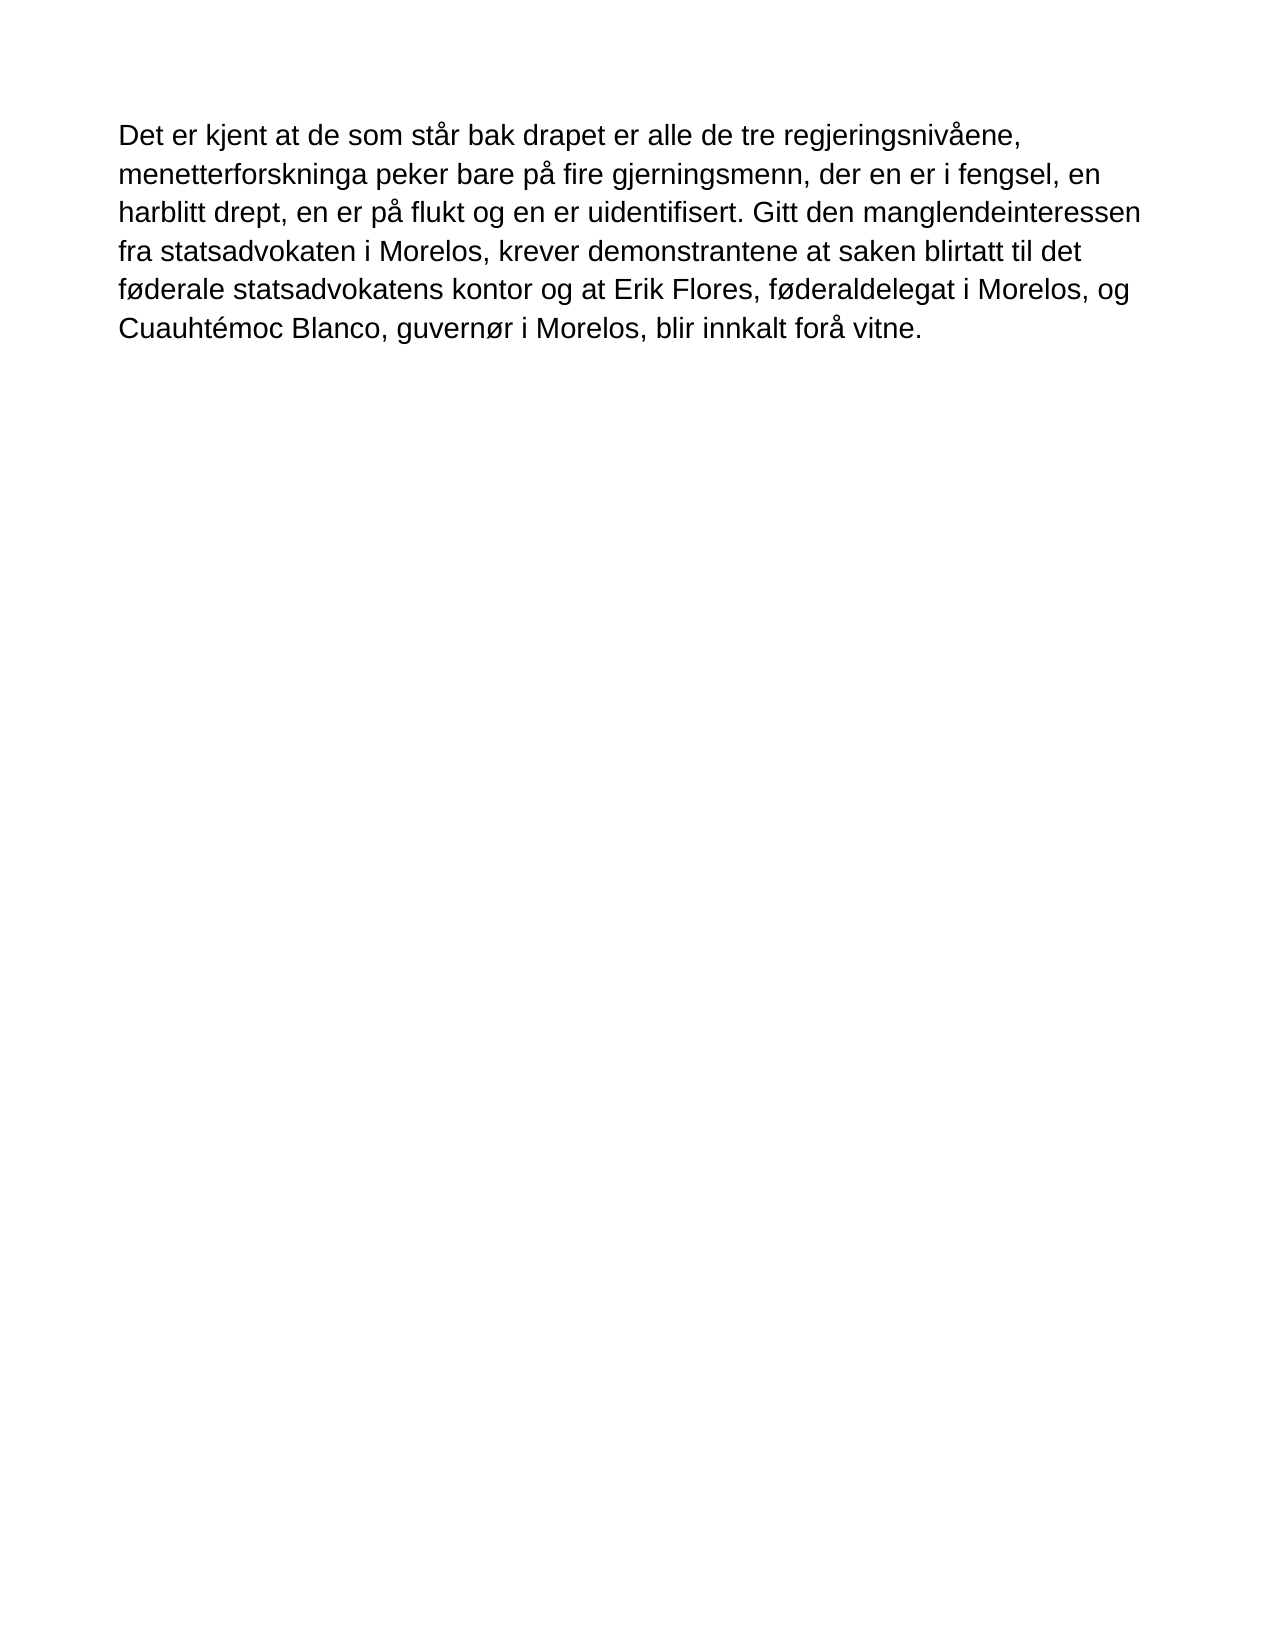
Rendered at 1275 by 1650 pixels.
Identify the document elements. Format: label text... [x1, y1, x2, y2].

text Det er kjent at de som står bak drapet er alle de tre regjeringsnivåene, menetterforskninga peker bare på fire gjerningsmenn, der en er i fengsel, en harblitt drept, en er på flukt og en er uidentifisert. Gitt den manglendeinteressen fra statsadvokaten i Morelos, krever demonstrantene at saken blirtatt til det føderale statsadvokatens kontor og at Erik Flores, føderaldelegat i Morelos, og Cuauhtémoc Blanco, guvernør i Morelos, blir innkalt forå vitne. [118, 118, 1157, 344]
